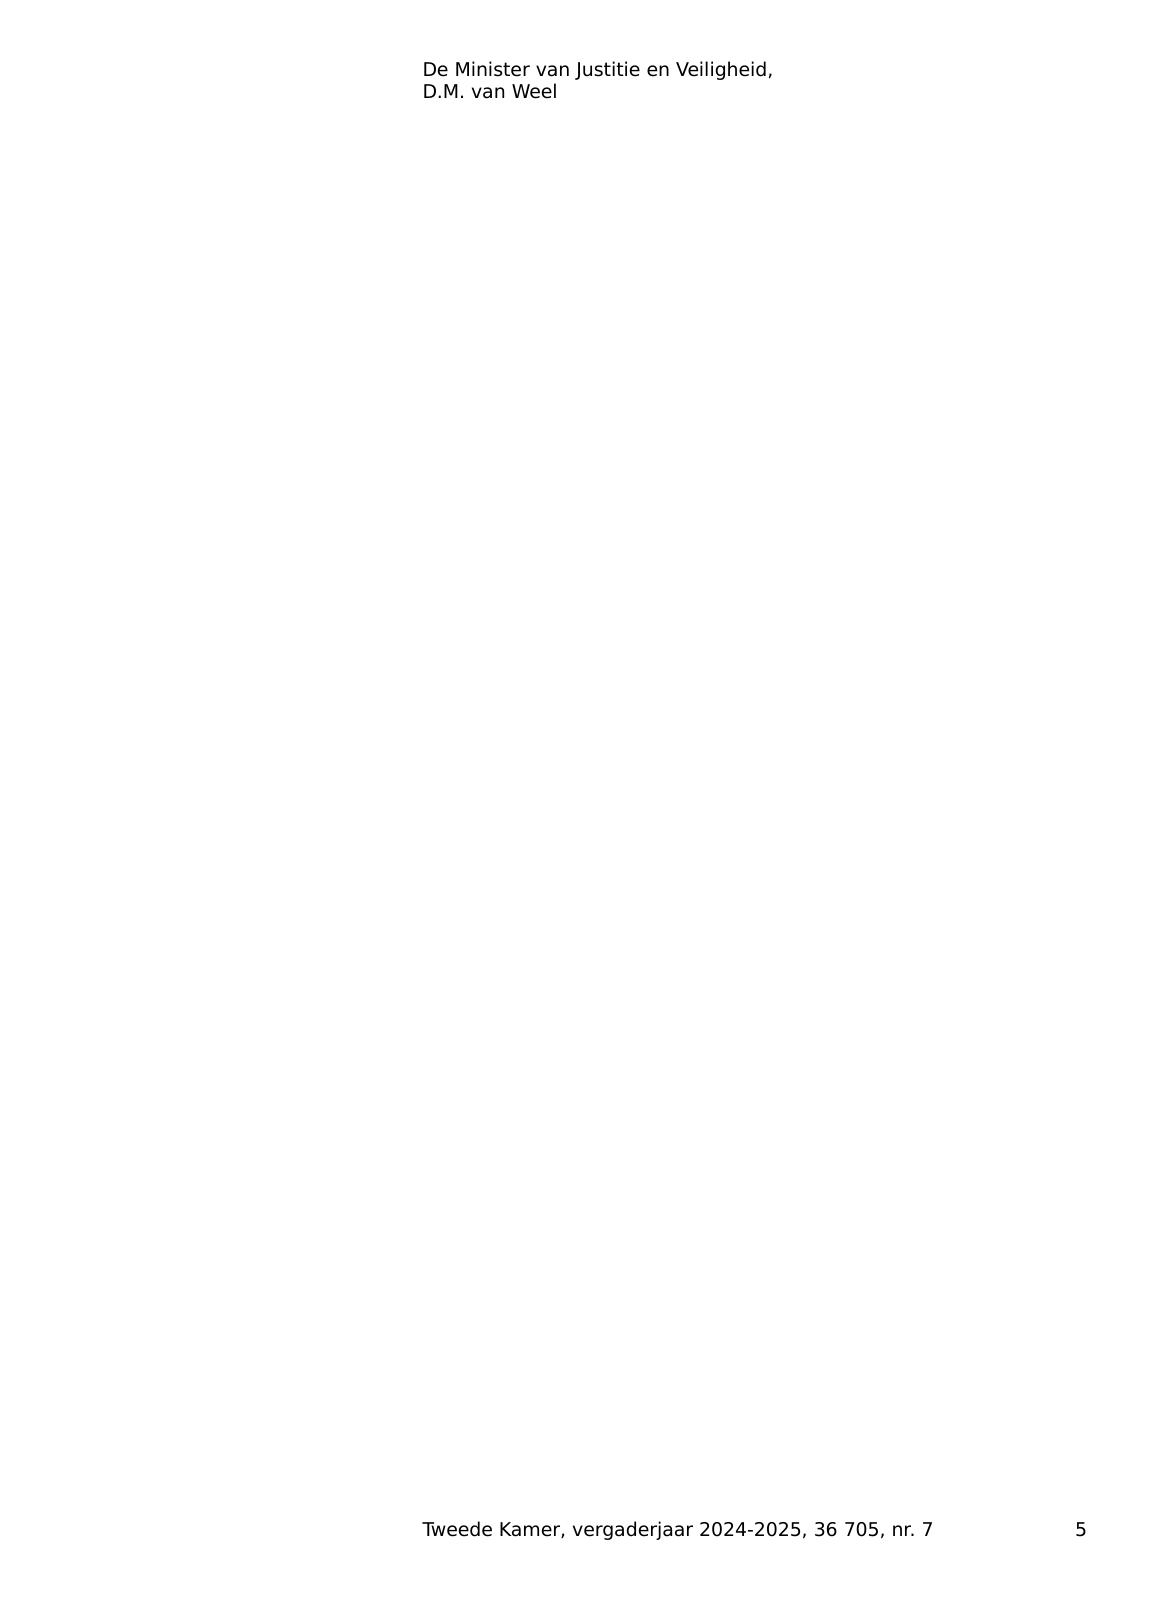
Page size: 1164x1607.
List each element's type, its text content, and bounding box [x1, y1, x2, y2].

text De Minister van Justitie en Veiligheid, D.M. van Weel [422, 59, 1087, 103]
